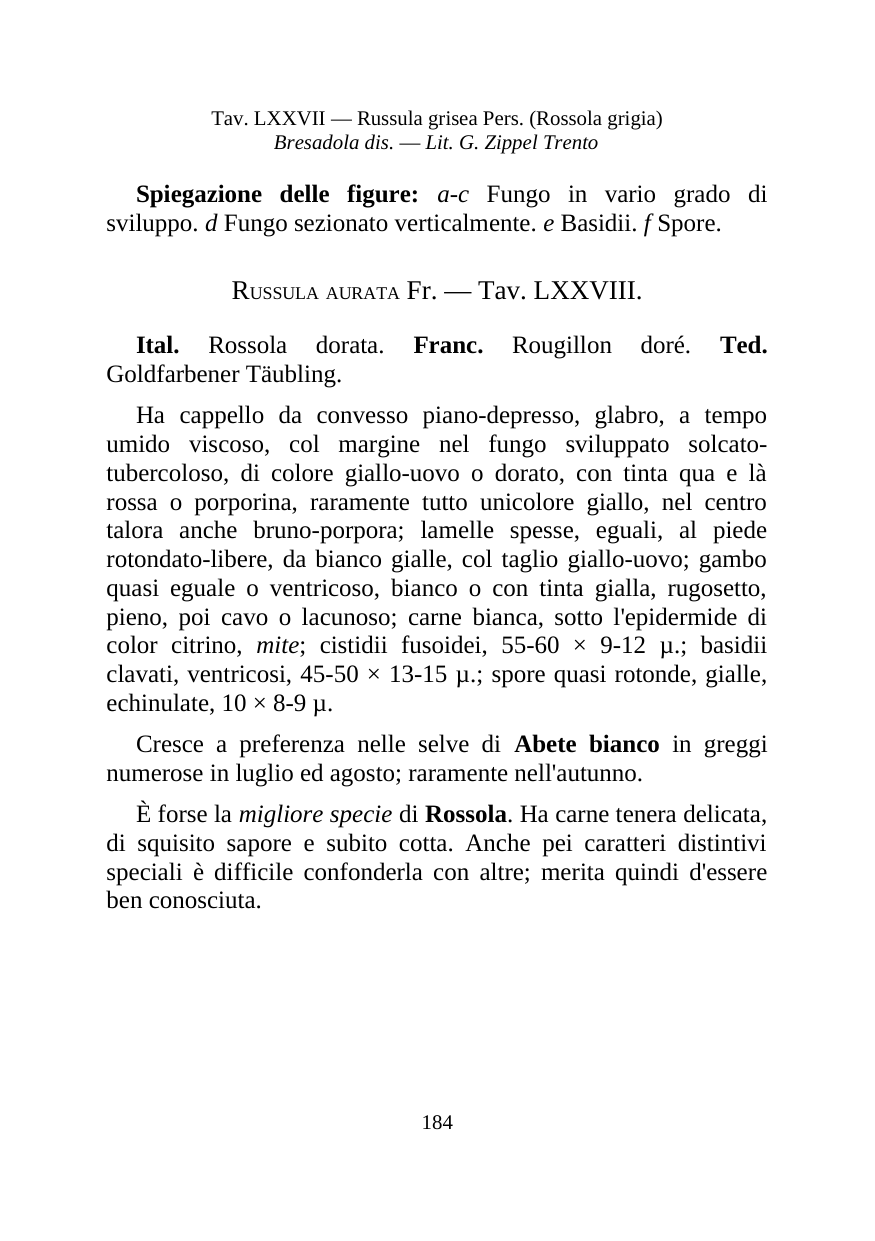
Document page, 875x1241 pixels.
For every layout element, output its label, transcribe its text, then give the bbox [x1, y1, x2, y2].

text Spiegazione delle figure: a-c Fungo in vario grado di sviluppo. d Fungo sezionato verticalmente. e Basidii. f Spore. [106, 179, 768, 237]
text Tav. LXXVII — Russula grisea Pers. (Rossola grigia) Bresadola dis. — Lit. G. Zippel Trento [106, 106, 768, 154]
text Ital. Rossola dorata. Franc. Rougillon doré. Ted. Goldfarbener Täubling. [106, 331, 768, 388]
text È forse la migliore specie di Rossola. Ha carne tenera delicata, di squisito sapore e subito cotta. Anche pei caratteri distintivi speciali è difficile confonderla con altre; merita quindi d'essere ben conosciuta. [106, 799, 768, 914]
text Cresce a preferenza nelle selve di Abete bianco in greggi numerose in luglio ed agosto; raramente nell'autunno. [106, 729, 768, 787]
text Ha cappello da convesso piano-depresso, glabro, a tempo umido viscoso, col margine nel fungo sviluppato solcato-tubercoloso, di colore giallo-uovo o dorato, con tinta qua e là rossa o porporina, raramente tutto unicolore giallo, nel centro talora anche bruno-porpora; lamelle spesse, eguali, al piede rotondato-libere, da bianco gialle, col taglio giallo-uovo; gambo quasi eguale o ventricoso, bianco o con tinta gialla, rugosetto, pieno, poi cavo o lacunoso; carne bianca, sotto l'epidermide di color citrino, mite; cistidii fusoidei, 55-60 × 9-12 µ.; basidii clavati, ventricosi, 45-50 × 13-15 µ.; spore quasi rotonde, gialle, echinulate, 10 × 8-9 µ. [106, 401, 768, 717]
text Russula aurata Fr. — Tav. LXXVIII. [106, 274, 768, 306]
